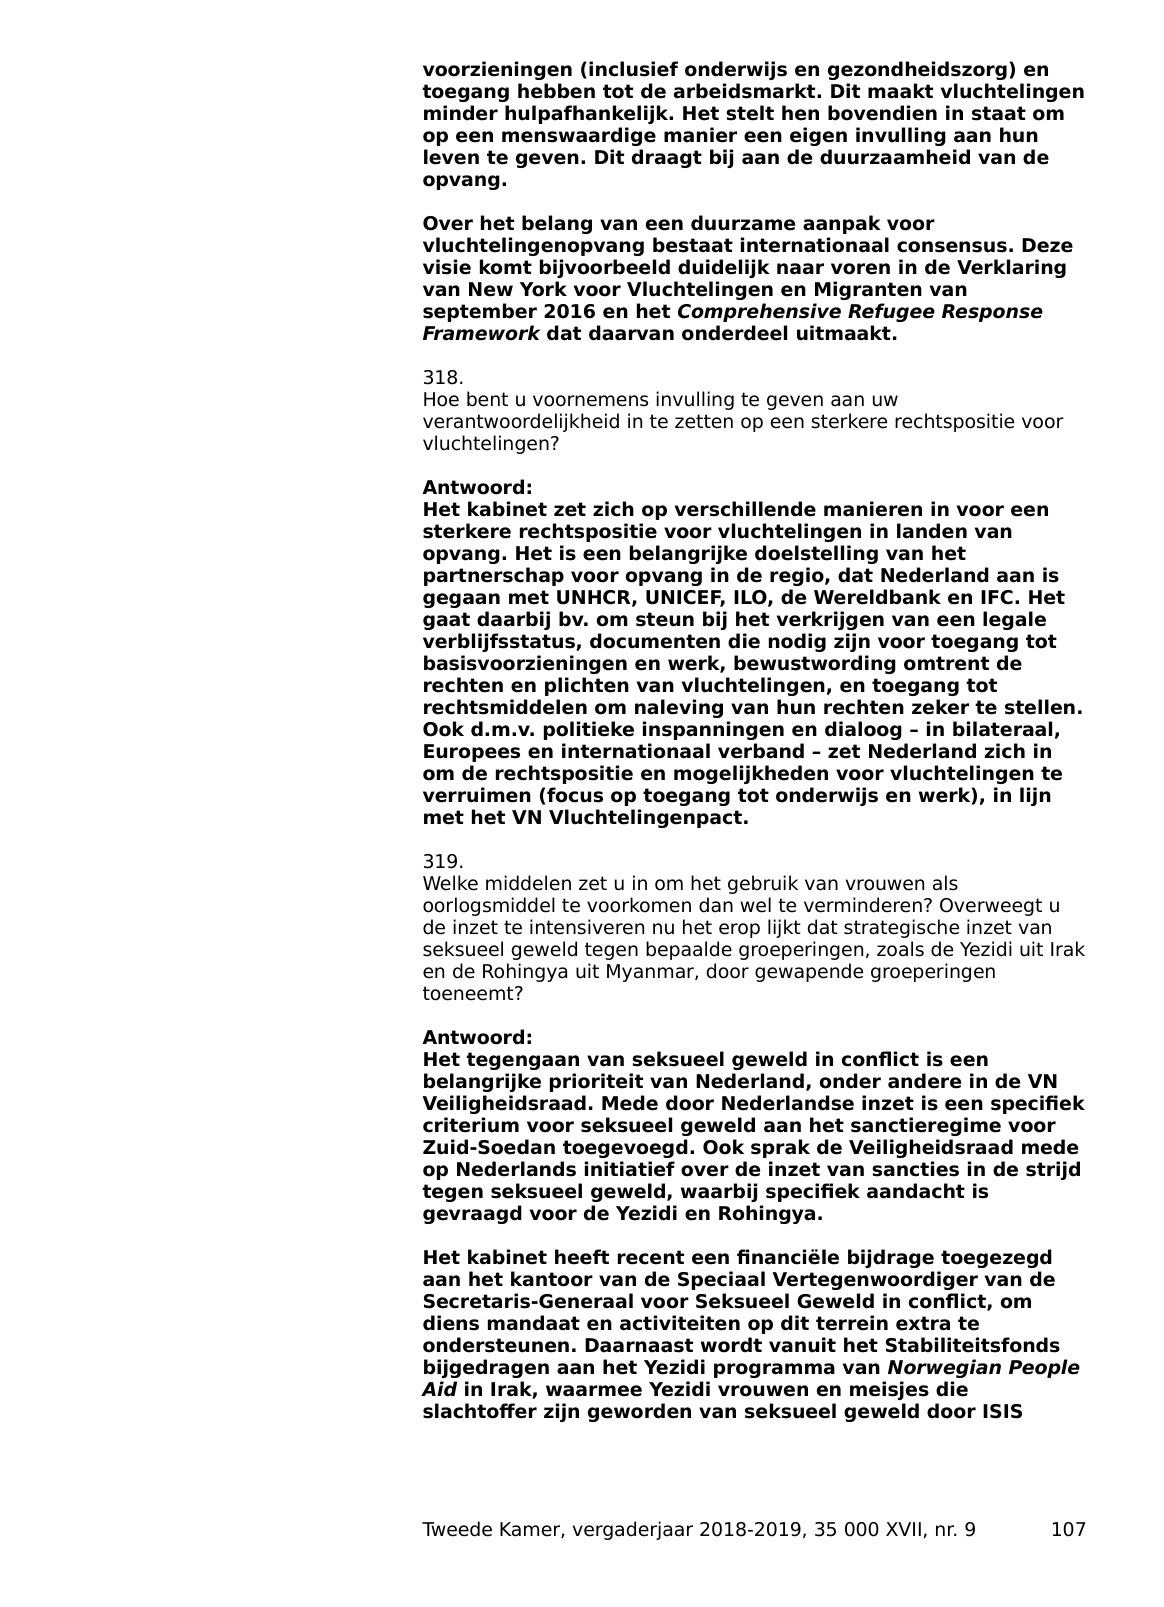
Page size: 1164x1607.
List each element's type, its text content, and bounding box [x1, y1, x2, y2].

text Over het belang van een duurzame aanpak voor vluchtelingenopvang bestaat internationaal consensus. Deze visie komt bijvoorbeeld duidelijk naar voren in de Verklaring van New York voor Vluchtelingen en Migranten van september 2016 en het Comprehensive Refugee Response Framework dat daarvan onderdeel uitmaakt. [422, 213, 1087, 345]
text Ook d.m.v. politieke inspanningen en dialoog – in bilateraal, Europees en internationaal verband – zet Nederland zich in om de rechtspositie en mogelijkheden voor vluchtelingen te verruimen (focus op toegang tot onderwijs en werk), in lijn met het VN Vluchtelingenpact. [422, 719, 1087, 829]
text Het kabinet zet zich op verschillende manieren in voor een sterkere rechtspositie voor vluchtelingen in landen van opvang. Het is een belangrijke doelstelling van het partnerschap voor opvang in de regio, dat Nederland aan is gegaan met UNHCR, UNICEF, ILO, de Wereldbank en IFC. Het gaat daarbij bv. om steun bij het verkrijgen van een legale verblijfsstatus, documenten die nodig zijn voor toegang tot basisvoorzieningen en werk, bewustwording omtrent de rechten en plichten van vluchtelingen, en toegang tot rechtsmiddelen om naleving van hun rechten zeker te stellen. [422, 499, 1087, 719]
text Antwoord: [422, 1027, 1087, 1049]
text Hoe bent u voornemens invulling te geven aan uw verantwoordelijkheid in te zetten op een sterkere rechtspositie voor vluchtelingen? [422, 389, 1087, 455]
text Antwoord: [422, 477, 1087, 499]
text 318. [422, 367, 1087, 389]
text 319. [422, 851, 1087, 873]
text Het kabinet heeft recent een financiële bijdrage toegezegd aan het kantoor van de Speciaal Vertegenwoordiger van de Secretaris-Generaal voor Seksueel Geweld in conflict, om diens mandaat en activiteiten op dit terrein extra te ondersteunen. Daarnaast wordt vanuit het Stabiliteitsfonds bijgedragen aan het Yezidi programma van Norwegian People Aid in Irak, waarmee Yezidi vrouwen en meisjes die slachtoffer zijn geworden van seksueel geweld door ISIS [422, 1247, 1087, 1423]
text voorzieningen (inclusief onderwijs en gezondheidszorg) en toegang hebben tot de arbeidsmarkt. Dit maakt vluchtelingen minder hulpafhankelijk. Het stelt hen bovendien in staat om op een menswaardige manier een eigen invulling aan hun leven te geven. Dit draagt bij aan de duurzaamheid van de opvang. [422, 59, 1087, 191]
text Welke middelen zet u in om het gebruik van vrouwen als oorlogsmiddel te voorkomen dan wel te verminderen? Overweegt u de inzet te intensiveren nu het erop lijkt dat strategische inzet van seksueel geweld tegen bepaalde groeperingen, zoals de Yezidi uit Irak en de Rohingya uit Myanmar, door gewapende groeperingen toeneemt? [422, 873, 1087, 1005]
text Het tegengaan van seksueel geweld in conflict is een belangrijke prioriteit van Nederland, onder andere in de VN Veiligheidsraad. Mede door Nederlandse inzet is een specifiek criterium voor seksueel geweld aan het sanctieregime voor Zuid-Soedan toegevoegd. Ook sprak de Veiligheidsraad mede op Nederlands initiatief over de inzet van sancties in de strijd tegen seksueel geweld, waarbij specifiek aandacht is gevraagd voor de Yezidi en Rohingya. [422, 1049, 1087, 1225]
